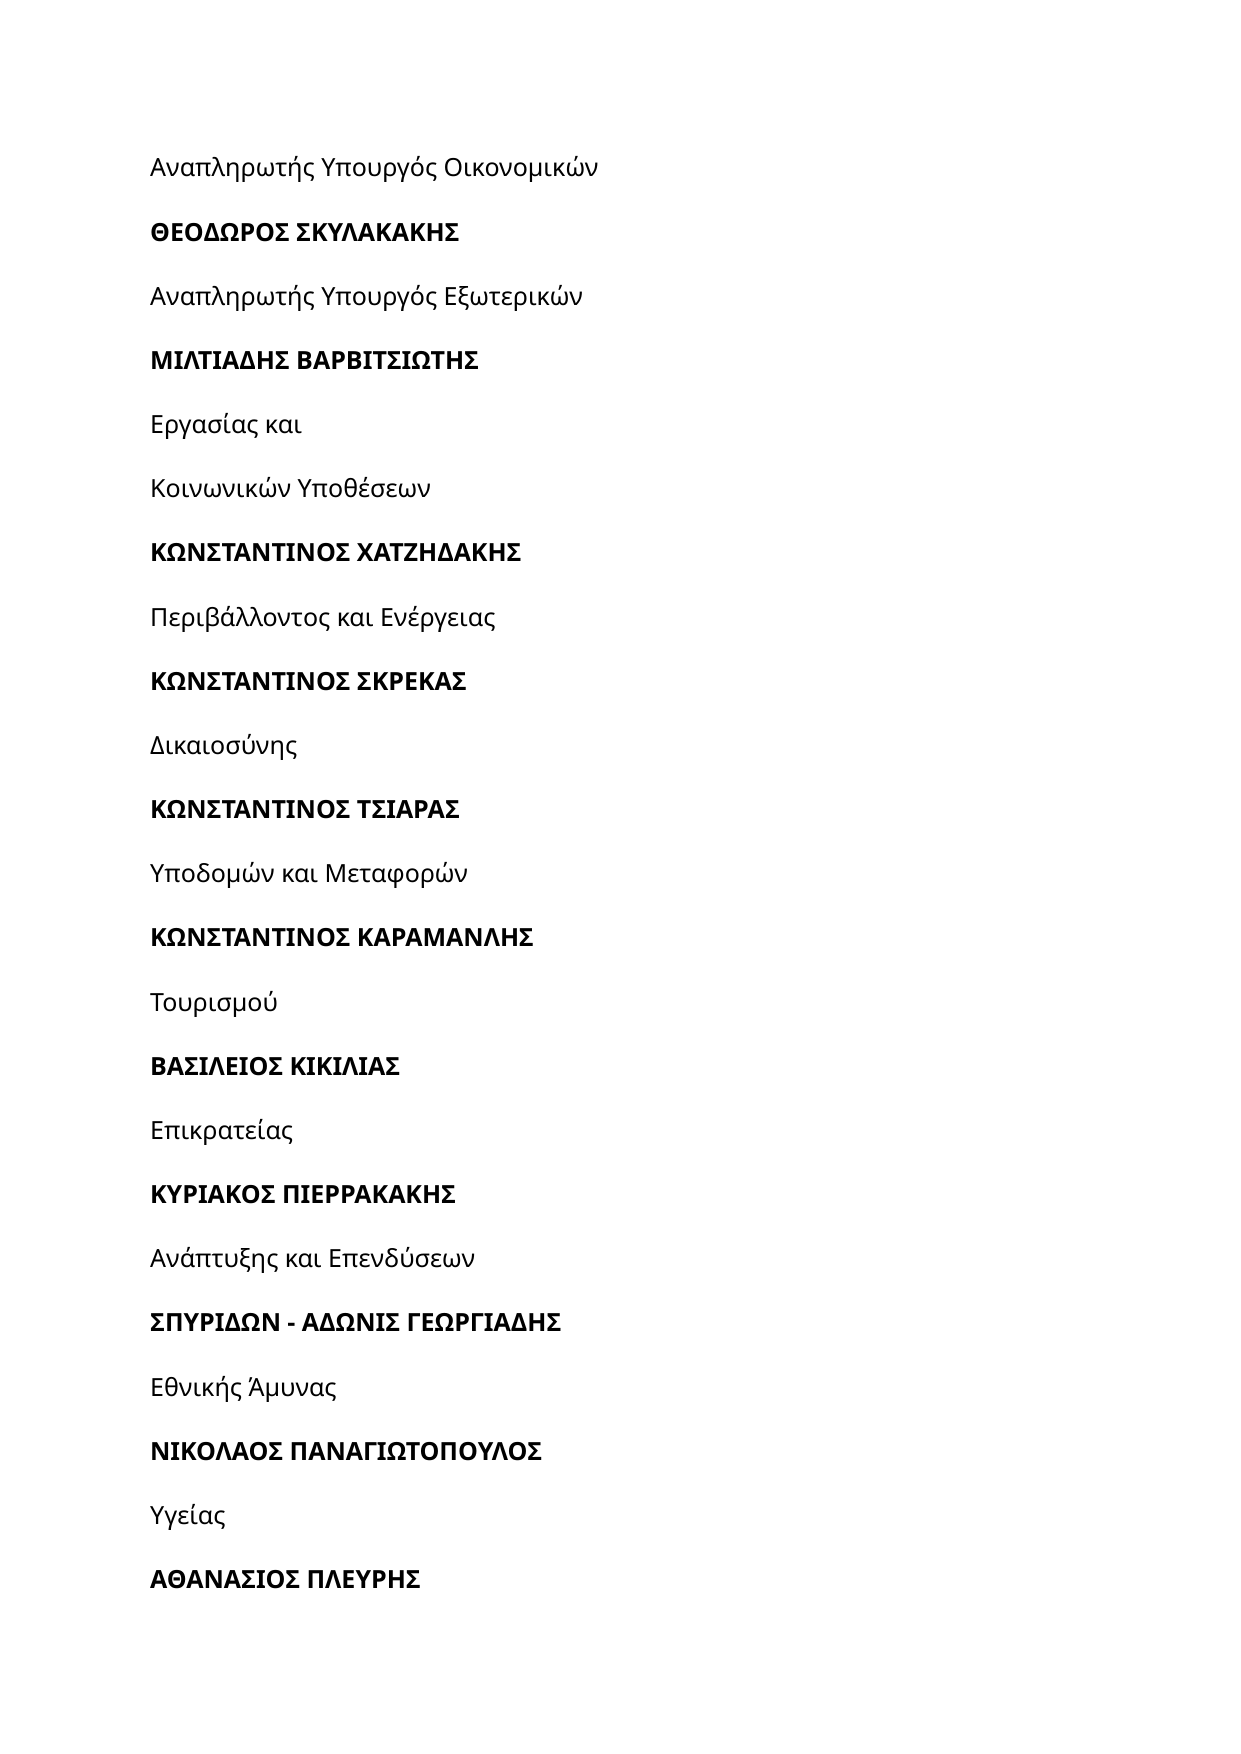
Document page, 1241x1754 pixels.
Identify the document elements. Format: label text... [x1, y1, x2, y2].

text Αναπληρωτής Υπουργός Οικονομικών [150, 150, 1090, 184]
text ΘΕΟΔΩΡΟΣ ΣΚΥΛΑΚΑΚΗΣ [150, 214, 1090, 248]
text Κοινωνικών Υποθέσεων [150, 471, 1090, 505]
text ΣΠΥΡΙΔΩΝ - ΑΔΩΝΙΣ ΓΕΩΡΓΙΑΔΗΣ [150, 1305, 1090, 1339]
text Δικαιοσύνης [150, 727, 1090, 762]
text Υγείας [150, 1497, 1090, 1532]
text Αναπληρωτής Υπουργός Εξωτερικών [150, 278, 1090, 312]
text ΚΥΡΙΑΚΟΣ ΠΙΕΡΡΑΚΑΚΗΣ [150, 1177, 1090, 1211]
text ΚΩΝΣΤΑΝΤΙΝΟΣ ΣΚΡΕΚΑΣ [150, 663, 1090, 697]
text ΑΘΑΝΑΣΙΟΣ ΠΛΕΥΡΗΣ [150, 1562, 1090, 1596]
text ΝΙΚΟΛΑΟΣ ΠΑΝΑΓΙΩΤΟΠΟΥΛΟΣ [150, 1433, 1090, 1467]
text Εθνικής Άμυνας [150, 1369, 1090, 1403]
text Υποδομών και Μεταφορών [150, 856, 1090, 890]
text Εργασίας και [150, 407, 1090, 441]
text ΒΑΣΙΛΕΙΟΣ ΚΙΚΙΛΙΑΣ [150, 1048, 1090, 1082]
text ΚΩΝΣΤΑΝΤΙΝΟΣ ΤΣΙΑΡΑΣ [150, 792, 1090, 826]
text Τουρισμού [150, 984, 1090, 1018]
text Ανάπτυξης και Επενδύσεων [150, 1241, 1090, 1275]
text ΚΩΝΣΤΑΝΤΙΝΟΣ ΧΑΤΖΗΔΑΚΗΣ [150, 535, 1090, 569]
text ΜΙΛΤΙΑΔΗΣ ΒΑΡΒΙΤΣΙΩΤΗΣ [150, 342, 1090, 377]
text Επικρατείας [150, 1112, 1090, 1147]
text ΚΩΝΣΤΑΝΤΙΝΟΣ ΚΑΡΑΜΑΝΛΗΣ [150, 920, 1090, 954]
text Περιβάλλοντος και Ενέργειας [150, 599, 1090, 633]
